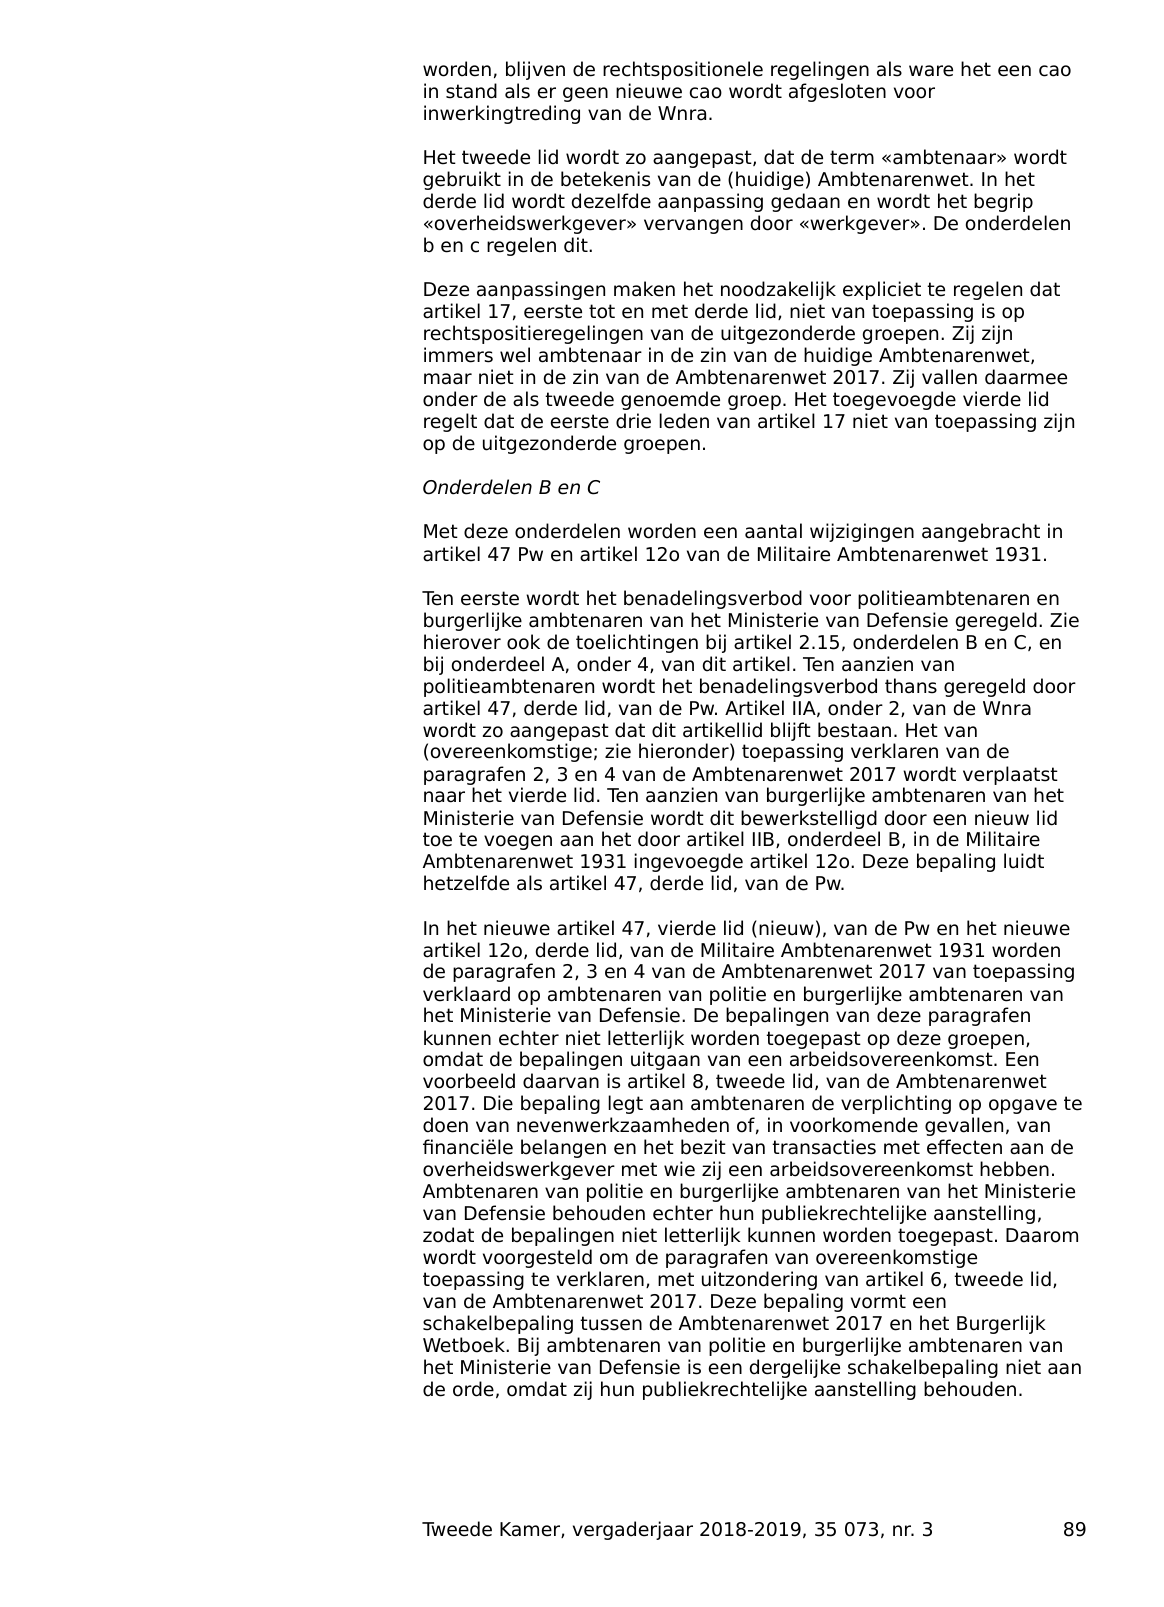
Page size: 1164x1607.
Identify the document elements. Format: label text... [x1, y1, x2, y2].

text Het tweede lid wordt zo aangepast, dat de term «ambtenaar» wordt gebruikt in de betekenis van de (huidige) Ambtenarenwet. In het derde lid wordt dezelfde aanpassing gedaan en wordt het begrip «overheidswerkgever» vervangen door «werkgever». De onderdelen b en c regelen dit. [422, 147, 1087, 257]
text Met deze onderdelen worden een aantal wijzigingen aangebracht in artikel 47 Pw en artikel 12o van de Militaire Ambtenarenwet 1931. [422, 521, 1087, 565]
text In het nieuwe artikel 47, vierde lid (nieuw), van de Pw en het nieuwe artikel 12o, derde lid, van de Militaire Ambtenarenwet 1931 worden de paragrafen 2, 3 en 4 van de Ambtenarenwet 2017 van toepassing verklaard op ambtenaren van politie en burgerlijke ambtenaren van het Ministerie van Defensie. De bepalingen van deze paragrafen kunnen echter niet letterlijk worden toegepast op deze groepen, omdat de bepalingen uitgaan van een arbeidsovereenkomst. Een voorbeeld daarvan is artikel 8, tweede lid, van de Ambtenarenwet 2017. Die bepaling legt aan ambtenaren de verplichting op opgave te doen van nevenwerkzaamheden of, in voorkomende gevallen, van financiële belangen en het bezit van transacties met effecten aan de overheidswerkgever met wie zij een arbeidsovereenkomst hebben. Ambtenaren van politie en burgerlijke ambtenaren van het Ministerie van Defensie behouden echter hun publiekrechtelijke aanstelling, zodat de bepalingen niet letterlijk kunnen worden toegepast. Daarom wordt voorgesteld om de paragrafen van overeenkomstige toepassing te verklaren, met uitzondering van artikel 6, tweede lid, van de Ambtenarenwet 2017. Deze bepaling vormt een schakelbepaling tussen de Ambtenarenwet 2017 en het Burgerlijk Wetboek. Bij ambtenaren van politie en burgerlijke ambtenaren van het Ministerie van Defensie is een dergelijke schakelbepaling niet aan de orde, omdat zij hun publiekrechtelijke aanstelling behouden. [422, 917, 1087, 1401]
text Ten eerste wordt het benadelingsverbod voor politieambtenaren en burgerlijke ambtenaren van het Ministerie van Defensie geregeld. Zie hierover ook de toelichtingen bij artikel 2.15, onderdelen B en C, en bij onderdeel A, onder 4, van dit artikel. Ten aanzien van politieambtenaren wordt het benadelingsverbod thans geregeld door artikel 47, derde lid, van de Pw. Artikel IIA, onder 2, van de Wnra wordt zo aangepast dat dit artikellid blijft bestaan. Het van (overeenkomstige; zie hieronder) toepassing verklaren van de paragrafen 2, 3 en 4 van de Ambtenarenwet 2017 wordt verplaatst naar het vierde lid. Ten aanzien van burgerlijke ambtenaren van het Ministerie van Defensie wordt dit bewerkstelligd door een nieuw lid toe te voegen aan het door artikel IIB, onderdeel B, in de Militaire Ambtenarenwet 1931 ingevoegde artikel 12o. Deze bepaling luidt hetzelfde als artikel 47, derde lid, van de Pw. [422, 588, 1087, 895]
subtitle Onderdelen B en C [422, 477, 1087, 499]
text worden, blijven de rechtspositionele regelingen als ware het een cao in stand als er geen nieuwe cao wordt afgesloten voor inwerkingtreding van de Wnra. [422, 59, 1087, 125]
text Deze aanpassingen maken het noodzakelijk expliciet te regelen dat artikel 17, eerste tot en met derde lid, niet van toepassing is op rechtspositieregelingen van de uitgezonderde groepen. Zij zijn immers wel ambtenaar in de zin van de huidige Ambtenarenwet, maar niet in de zin van de Ambtenarenwet 2017. Zij vallen daarmee onder de als tweede genoemde groep. Het toegevoegde vierde lid regelt dat de eerste drie leden van artikel 17 niet van toepassing zijn op de uitgezonderde groepen. [422, 279, 1087, 455]
